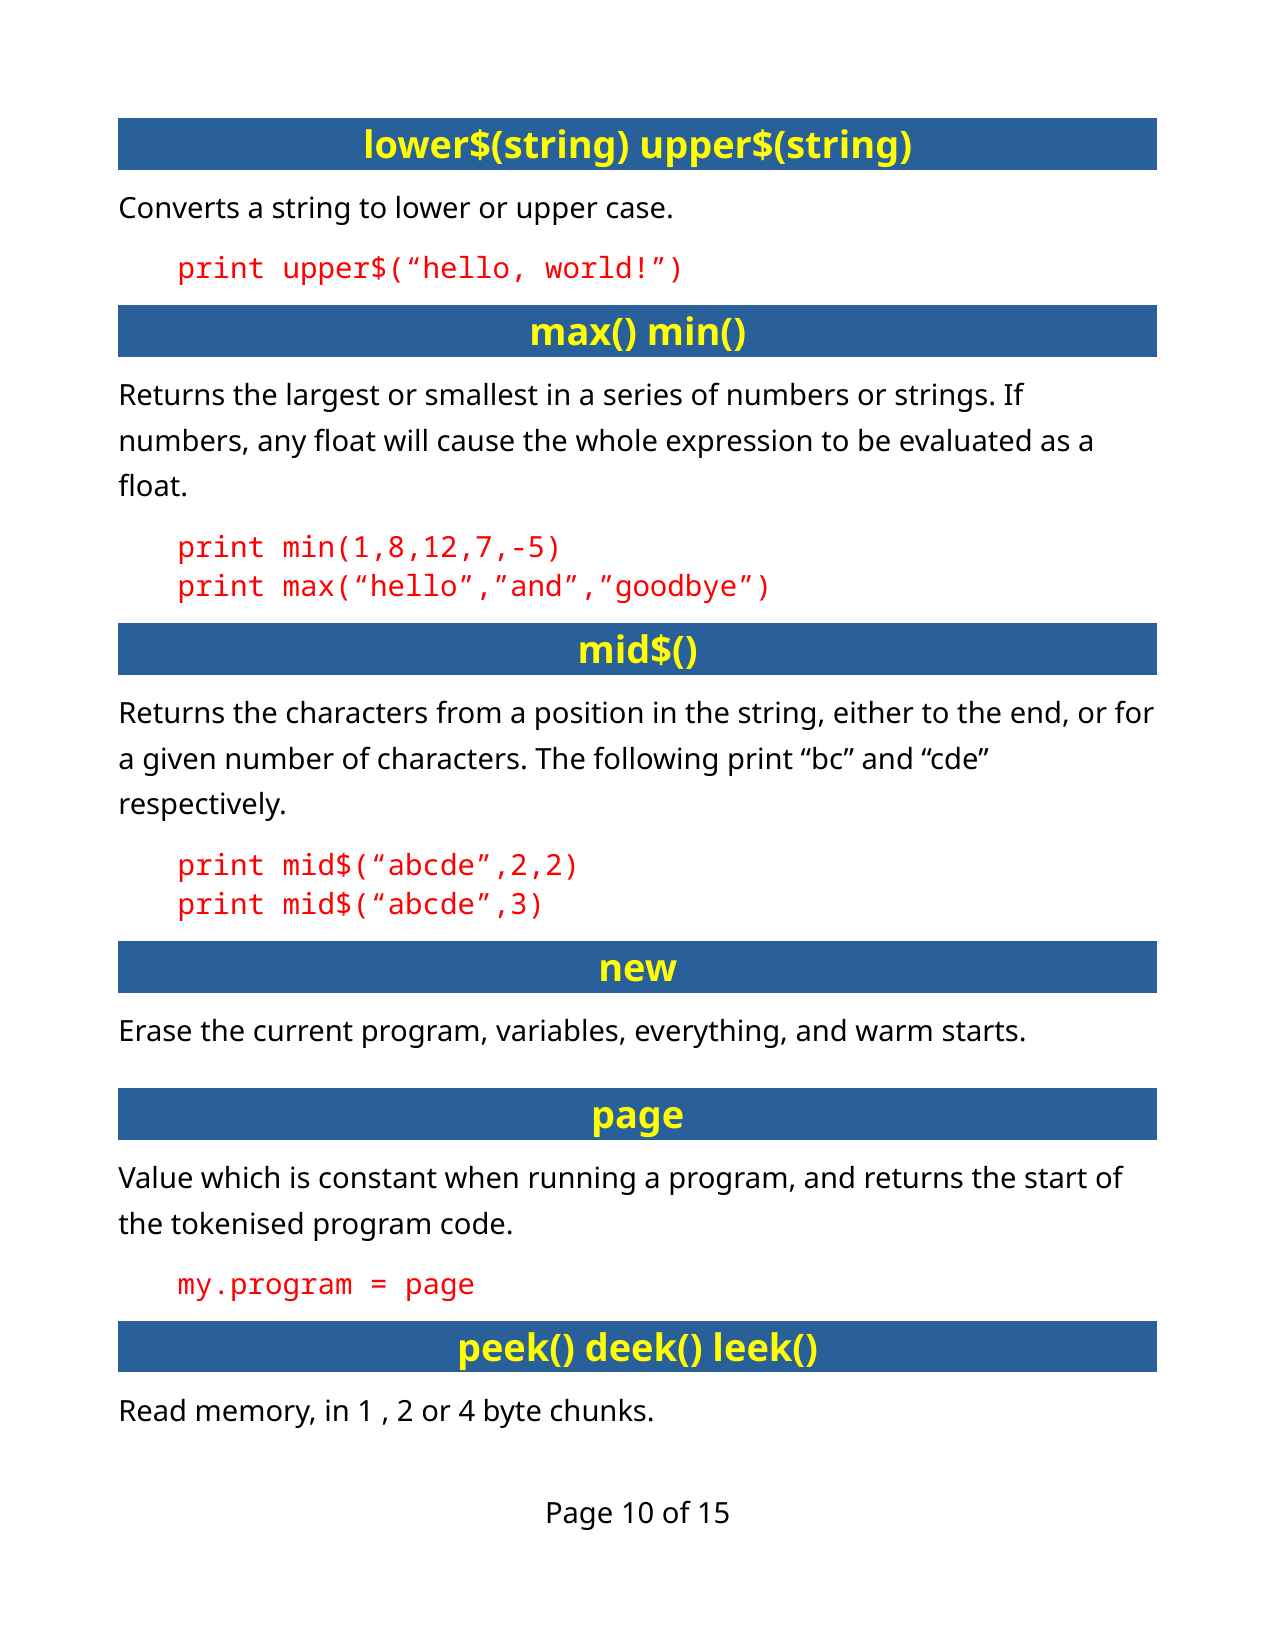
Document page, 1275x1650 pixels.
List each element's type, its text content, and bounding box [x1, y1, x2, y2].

text Returns the characters from a position in the string, either to the end, or for a given number of characters. The following print “bc” and “cde” respectively. [118, 692, 1157, 823]
text print max(“HELLO”,”AND”,”GOODBYE”) [177, 566, 1157, 605]
subtitle peek() deek() leek() [118, 1321, 1157, 1372]
text Value which is constant when running a program, and returns the start of the tokenised program code. [118, 1158, 1157, 1243]
subtitle max() min() [118, 305, 1157, 357]
text Returns the largest or smallest in a series of numbers or strings. If numbers, any float will cause the whole expression to be evaluated as a float. [118, 374, 1157, 505]
text my.program = page [177, 1263, 1157, 1303]
text print mid$(“abcde”,3) [177, 883, 1157, 923]
text Converts a string to lower or upper case. [118, 187, 1157, 227]
text Read memory, in 1 , 2 or 4 byte chunks. [118, 1390, 1157, 1430]
subtitle mid$() [118, 623, 1157, 675]
subtitle lower$(string) upper$(string) [118, 118, 1157, 170]
subtitle new [118, 941, 1157, 993]
text print upper$(“hello, world!”) [177, 248, 1157, 287]
text Erase the current program, variables, everything, and warm starts. [118, 1010, 1157, 1050]
subtitle page [118, 1088, 1157, 1140]
text print min(1,8,12,7,-5) [177, 526, 1157, 566]
text print mid$(“abcde”,2,2) [177, 844, 1157, 883]
